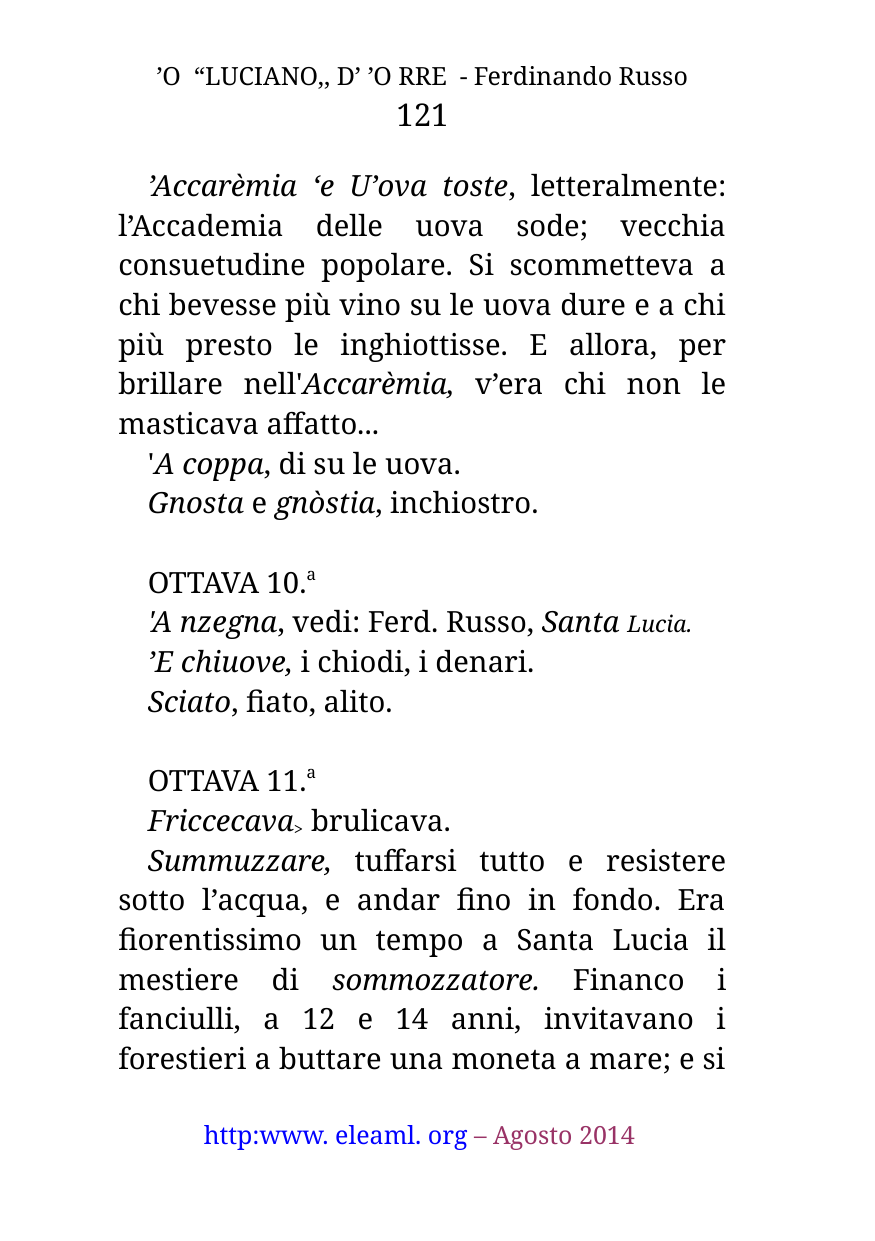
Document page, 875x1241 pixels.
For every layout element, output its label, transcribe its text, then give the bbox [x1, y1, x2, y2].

text 'A coppa, di su le uova. [118, 443, 726, 483]
text ’E chiuove, i chiodi, i denari. [118, 641, 726, 681]
text OTTAVA 11.a [118, 761, 726, 800]
text OTTAVA 10.a [118, 562, 726, 602]
text Sciato, fiato, alito. [118, 681, 726, 721]
text ’Accarèmia ‘e U’ova toste, letteralmente: l’Accademia delle uova sode; vecchia consuetudine popolare. Si scommetteva a chi bevesse più vino su le uova dure e a chi più presto le inghiottisse. E allora, per brillare nell'Accarèmia, v’era chi non le masticava affatto... [118, 165, 726, 443]
text Gnosta e gnòstia, inchiostro. [118, 483, 726, 522]
text Summuzzare, tuffarsi tutto e resistere sotto l’acqua, e andar fino in fondo. Era fiorentissimo un tempo a Santa Lucia il mestiere di sommozzatore. Financo i fanciulli, a 12 e 14 anni, invitavano i forestieri a buttare una moneta a mare; e si [118, 840, 726, 1078]
text 'A nzegna, vedi: Ferd. Russo, Santa Lucia. [118, 602, 726, 641]
text Friccecava> brulicava. [118, 800, 726, 840]
